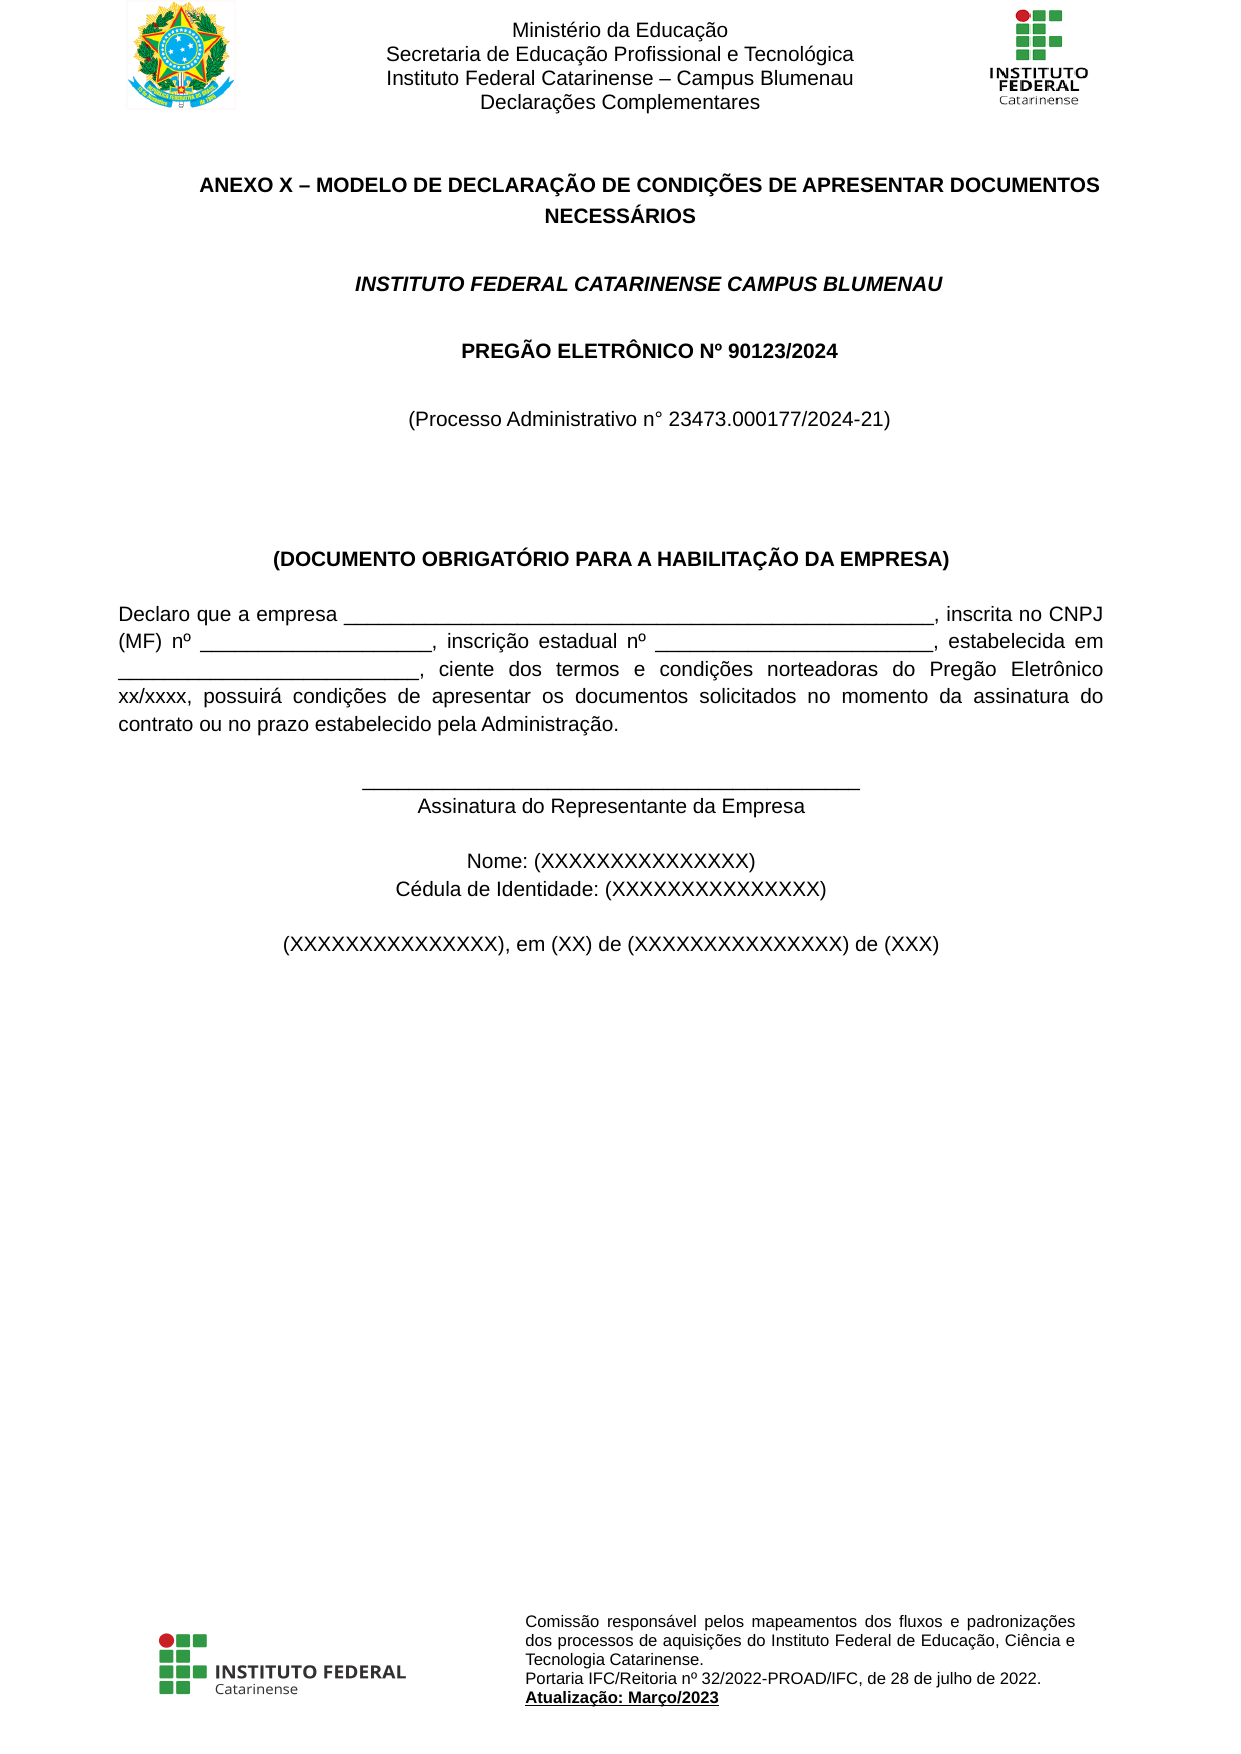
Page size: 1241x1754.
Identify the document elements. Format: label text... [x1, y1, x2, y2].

picture [196, 83, 234, 108]
text (XXXXXXXXXXXXXXX), em (XX) de (XXXXXXXXXXXXXXX) de (XXX) [118, 932, 1104, 956]
text ANEXO X – MODELO DE DECLARAÇÃO DE CONDIÇÕES DE APRESENTAR DOCUMENTOS NECESSÁRIOS [118, 173, 1122, 228]
text (documento obrigatório para a habilitação da empresa) [118, 547, 1104, 571]
text INSTITUTO FEDERAL CATARINENSE CAMPUS BLUMENAU [118, 272, 1122, 296]
picture [977, 0, 1102, 114]
text Assinatura do Representante da Empresa [118, 794, 1104, 818]
picture [128, 2, 234, 108]
text (Processo Administrativo n° 23473.000177/2024-21) [118, 406, 1122, 430]
picture [145, 1621, 420, 1707]
text Cédula de Identidade: (XXXXXXXXXXXXXXX) [118, 877, 1104, 901]
text PREGÃO ELETRÔNICO Nº 90123/2024 [118, 339, 1122, 363]
text Nome: (XXXXXXXXXXXXXXX) [118, 849, 1104, 873]
picture [146, 87, 166, 104]
text Declaro que a empresa ___________________________________________________, inscrita no CNPJ (MF) nº ____________________, inscrição estadual nº ________________________, estabelecida em __________________________, ciente dos termos e condições norteadoras do Pregão Eletrônico xx/xxxx, possuirá condições de apresentar os documentos solicitados no momento da assinatura do contrato ou no prazo estabelecido pela Administração. [118, 602, 1104, 736]
picture [203, 87, 213, 94]
text ___________________________________________ [118, 767, 1104, 791]
